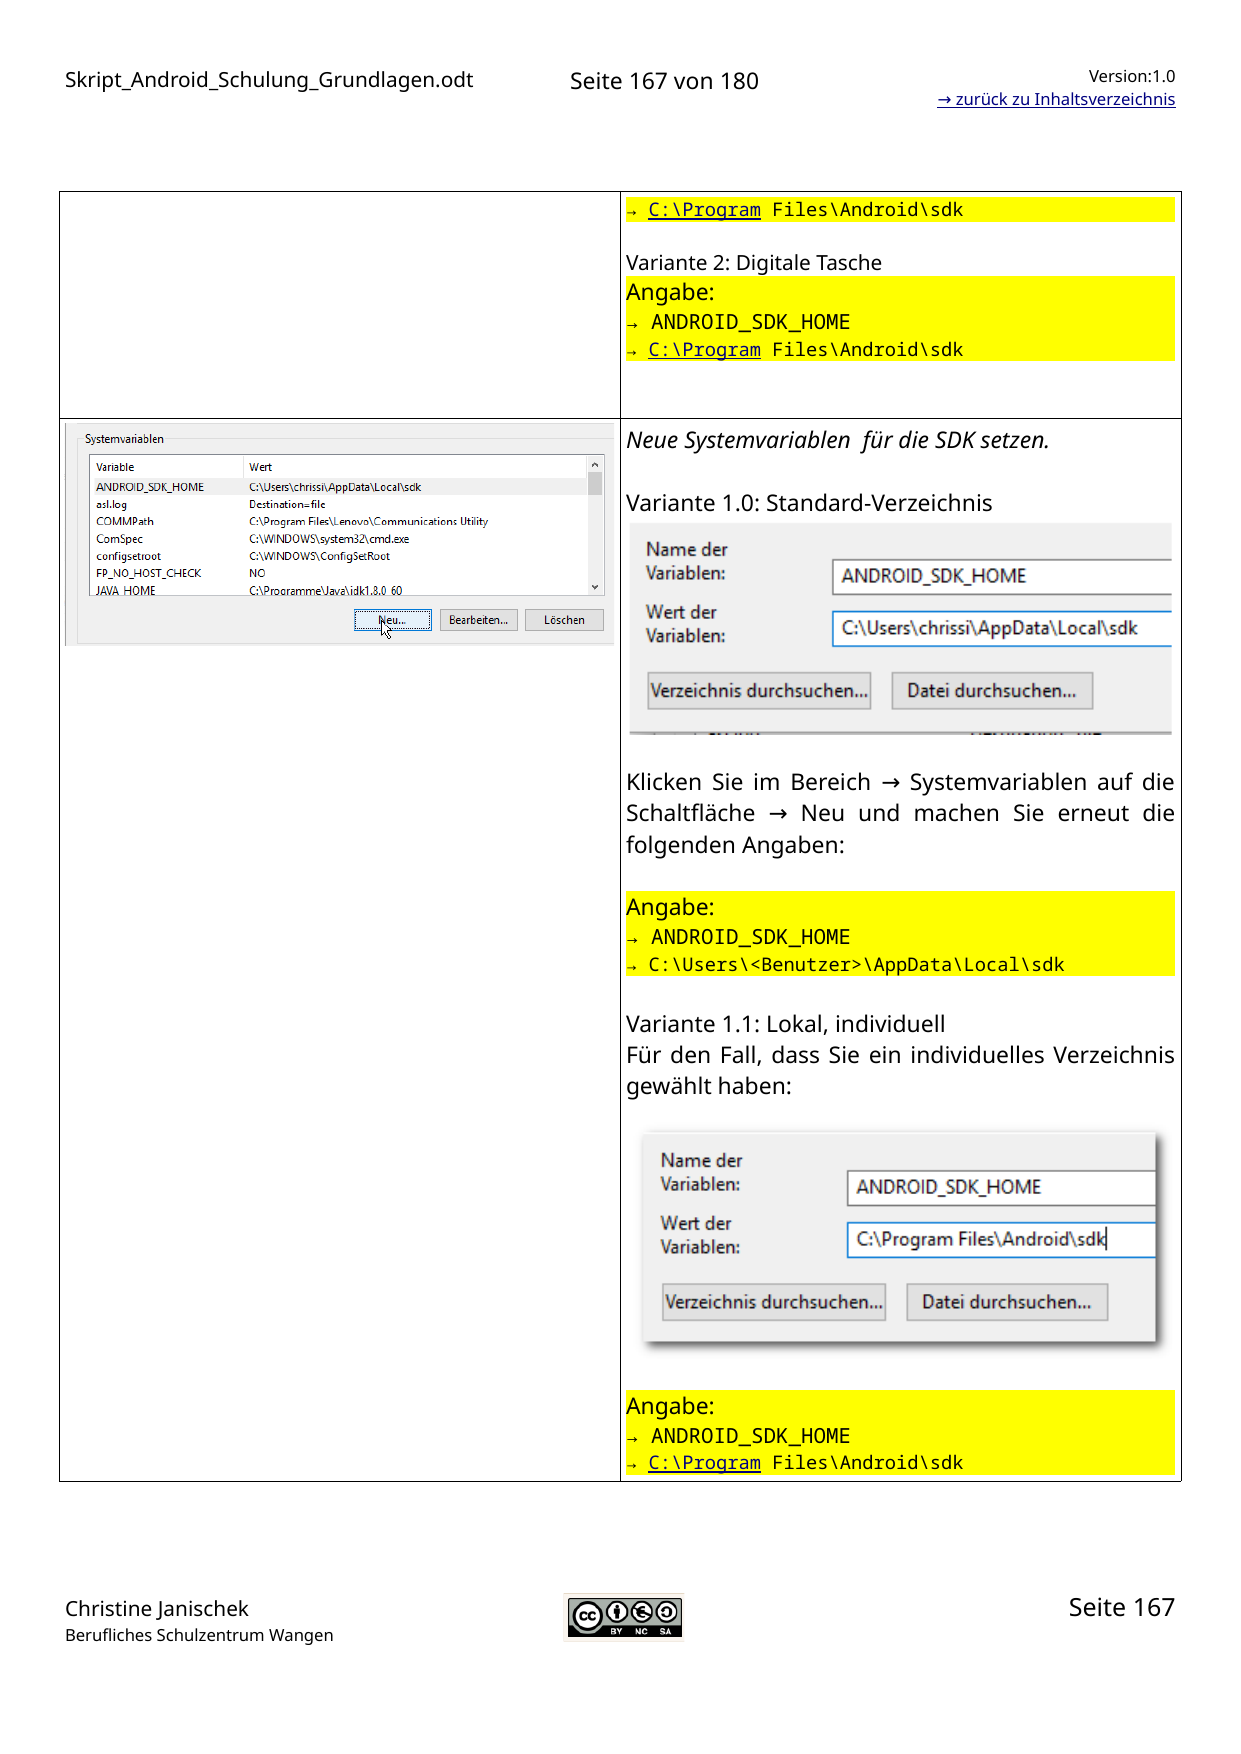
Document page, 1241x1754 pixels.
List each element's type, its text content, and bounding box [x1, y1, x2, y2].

table_cell → C:\Program Files\Android\sdk Variante 2: Digitale Tasche Angabe: → ANDROID_SDK_HOME → C:\Program Files\Android\sdk [621, 192, 1181, 418]
table_cell [60, 192, 620, 418]
picture [64, 423, 615, 646]
picture [563, 1592, 685, 1642]
picture [628, 1118, 1173, 1359]
picture [629, 517, 1172, 735]
table_cell Neue Systemvariablen für die SDK setzen. Variante 1.0: Standard-Verzeichnis Klicken Sie im Bereich → Systemvariablen auf die Schaltfläche → Neu und machen Sie erneut die folgenden Angaben: Angabe: → ANDROID_SDK_HOME → C:\Users\<Benutzer>\AppData\Local\sdk Variante 1.1: Lokal, individuell Für den Fall, dass Sie ein individuelles Verzeichnis gewählt haben: Angabe: → ANDROID_SDK_HOME → C:\Program Files\Android\sdk [621, 419, 1181, 1481]
table_cell [60, 419, 620, 1481]
